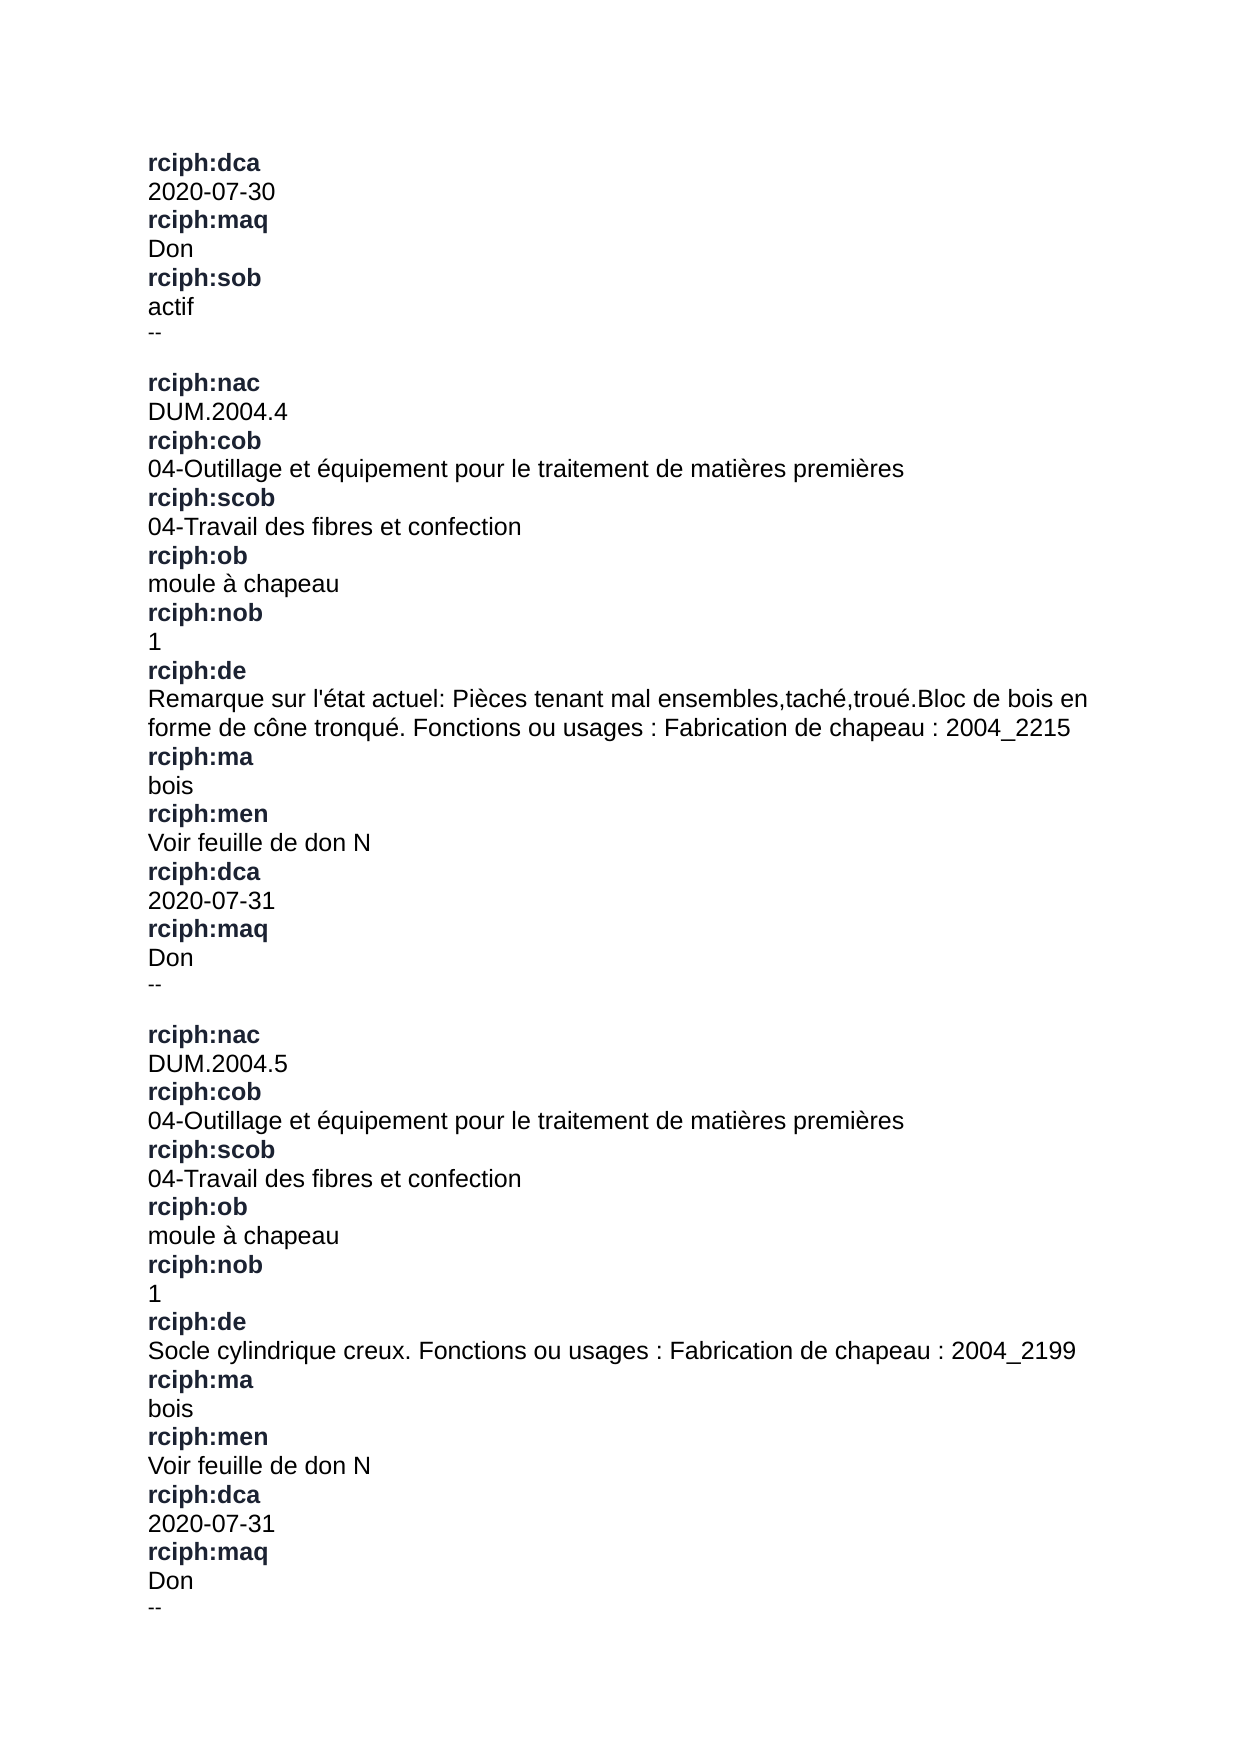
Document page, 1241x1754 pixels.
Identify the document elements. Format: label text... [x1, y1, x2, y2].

text 2020-07-31 [148, 1508, 1092, 1537]
text -- [148, 320, 1092, 344]
text Socle cylindrique creux. Fonctions ou usages : Fabrication de chapeau : 2004_2199 [148, 1336, 1092, 1365]
text rciph:men [148, 799, 1092, 828]
text Don [148, 1566, 1092, 1595]
text rciph:ma [148, 1365, 1092, 1393]
text rciph:scob [148, 483, 1092, 512]
text moule à chapeau [148, 1221, 1092, 1250]
text rciph:maq [148, 205, 1092, 234]
text DUM.2004.5 [148, 1048, 1092, 1077]
text DUM.2004.4 [148, 397, 1092, 426]
text 1 [148, 627, 1092, 656]
text rciph:sob [148, 263, 1092, 291]
text actif [148, 291, 1092, 320]
text bois [148, 1393, 1092, 1422]
text rciph:ob [148, 541, 1092, 569]
text rciph:de [148, 656, 1092, 684]
text 1 [148, 1278, 1092, 1307]
text Voir feuille de don N [148, 1451, 1092, 1480]
text Don [148, 943, 1092, 972]
text rciph:nac [148, 368, 1092, 397]
text rciph:de [148, 1307, 1092, 1336]
text moule à chapeau [148, 569, 1092, 598]
text rciph:dca [148, 1480, 1092, 1508]
text 04-Travail des fibres et confection [148, 512, 1092, 541]
text 2020-07-31 [148, 886, 1092, 914]
text rciph:ma [148, 742, 1092, 771]
text 04-Outillage et équipement pour le traitement de matières premières [148, 454, 1092, 483]
text rciph:maq [148, 1537, 1092, 1566]
text rciph:dca [148, 857, 1092, 886]
text 04-Travail des fibres et confection [148, 1163, 1092, 1192]
text Don [148, 234, 1092, 263]
text rciph:dca [148, 148, 1092, 176]
text bois [148, 771, 1092, 799]
text rciph:ob [148, 1192, 1092, 1221]
text -- [148, 1595, 1092, 1619]
text rciph:nob [148, 1250, 1092, 1278]
text -- [148, 972, 1092, 996]
text Remarque sur l'état actuel: Pièces tenant mal ensembles,taché,troué.Bloc de bois en forme de cône tronqué. Fonctions ou usages : Fabrication de chapeau : 2004_2215 [148, 684, 1092, 742]
text Voir feuille de don N [148, 828, 1092, 857]
text rciph:scob [148, 1135, 1092, 1163]
text rciph:cob [148, 1077, 1092, 1106]
text rciph:nac [148, 1020, 1092, 1048]
text 2020-07-30 [148, 176, 1092, 205]
text 04-Outillage et équipement pour le traitement de matières premières [148, 1106, 1092, 1135]
text rciph:cob [148, 426, 1092, 454]
text rciph:men [148, 1422, 1092, 1451]
text rciph:nob [148, 598, 1092, 627]
text rciph:maq [148, 914, 1092, 943]
